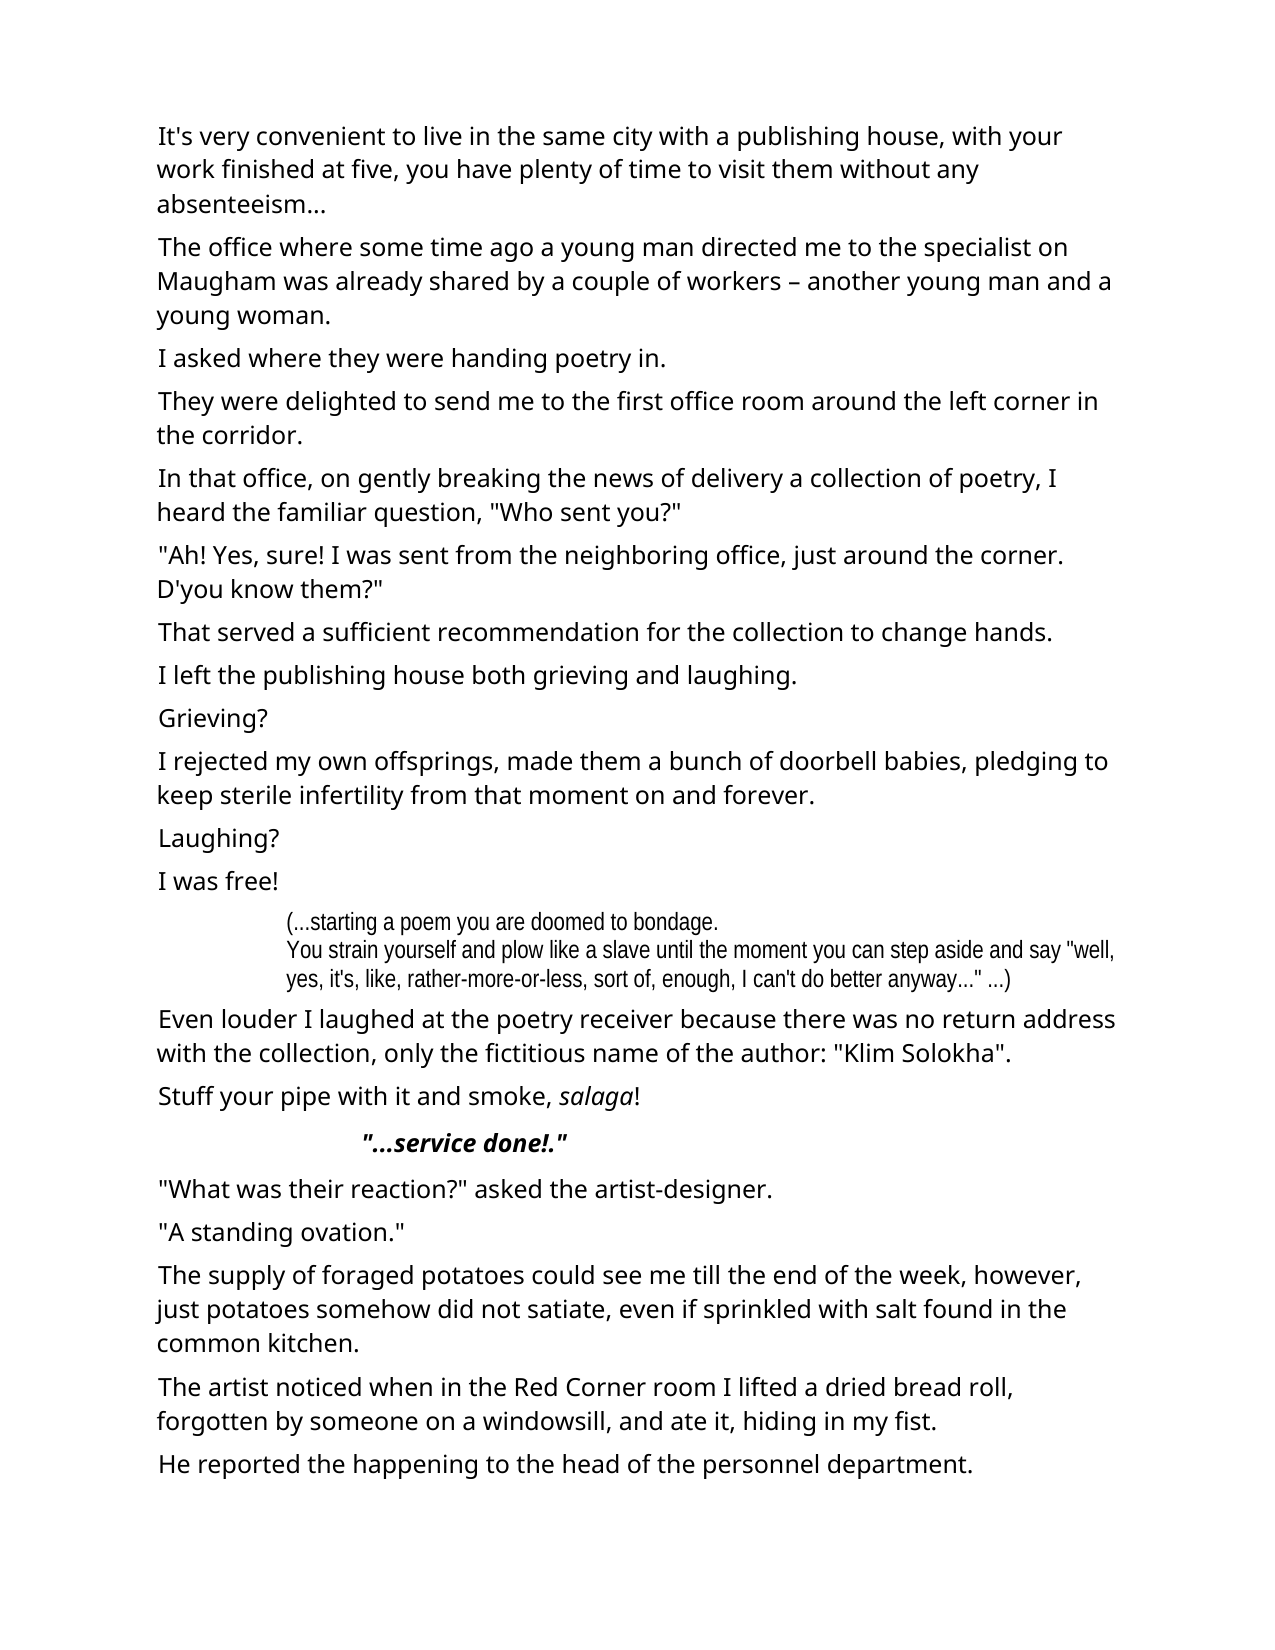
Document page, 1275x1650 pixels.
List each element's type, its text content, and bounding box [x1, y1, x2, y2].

text "A standing ovation." [156, 1215, 1118, 1249]
text "...service done!." [286, 1125, 1118, 1159]
text I asked where they were handing poetry in. [156, 340, 1118, 374]
text Grieving? [156, 701, 1118, 735]
text In that office, on gently breaking the news of delivery a collection of poetry, I heard the familiar question, "Who sent you?" [156, 461, 1118, 529]
text "Ah! Yes, sure! I was sent from the neighboring office, just around the corner. D'you know them?" [156, 538, 1118, 606]
text Laughing? [156, 821, 1118, 855]
text That served a sufficient recommendation for the collection to change hands. [156, 615, 1118, 649]
text The office where some time ago a young man directed me to the specialist on Maugham was already shared by a couple of workers – another young man and a young woman. [156, 229, 1118, 331]
text Stuff your pipe with it and smoke, salaga! [156, 1079, 1118, 1113]
text I rejected my own offsprings, made them a bunch of doorbell babies, pledging to keep sterile infertility from that moment on and forever. [156, 744, 1118, 812]
text The artist noticed when in the Red Corner room I lifted a dried bread roll, forgotten by someone on a windowsill, and ate it, hiding in my fist. [156, 1369, 1118, 1437]
text I was free! [156, 864, 1118, 898]
text He reported the happening to the head of the personnel department. [156, 1446, 1118, 1480]
text The supply of foraged potatoes could see me till the end of the week, however, just potatoes somehow did not satiate, even if sprinkled with salt found in the common kitchen. [156, 1258, 1118, 1360]
text Even louder I laughed at the poetry receiver because there was no return address with the collection, only the fictitious name of the author: "Klim Solokha". [156, 1002, 1118, 1070]
list You strain yourself and plow like a slave until the moment you can step aside and say "well, yes, it's, like, rather-more-or-less, sort of, enough, I can't do better anyway..." ...) [286, 936, 1118, 993]
text "What was their reaction?" asked the artist-designer. [156, 1172, 1118, 1206]
text I left the publishing house both grieving and laughing. [156, 658, 1118, 692]
text It's very convenient to live in the same city with a publishing house, with your work finished at five, you have plenty of time to visit them without any absenteeism... [156, 118, 1118, 220]
list (...starting a poem you are doomed to bondage. [286, 907, 1118, 936]
text They were delighted to send me to the first office room around the left corner in the corridor. [156, 383, 1118, 452]
